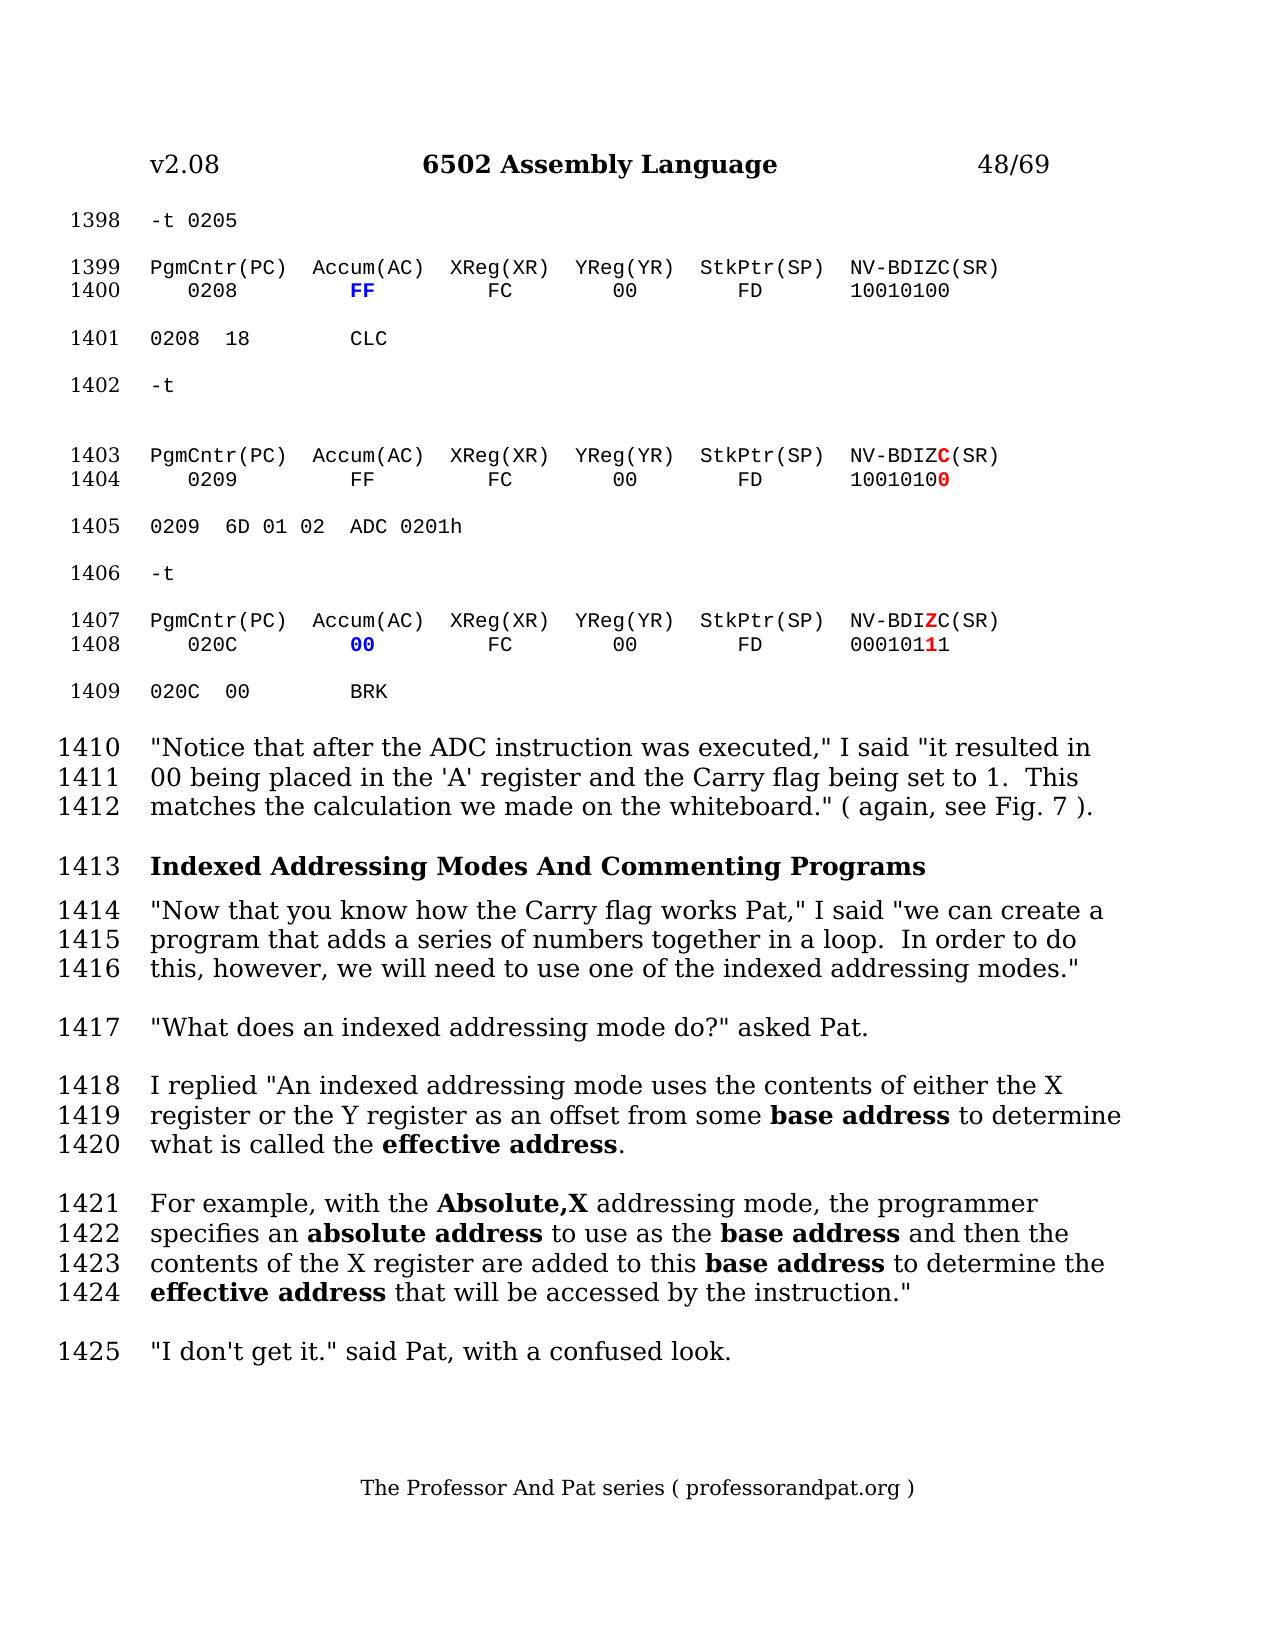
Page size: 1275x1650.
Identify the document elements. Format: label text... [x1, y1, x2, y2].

text -t [150, 375, 1125, 398]
text 0209 6D 01 02 ADC 0201h [150, 516, 1125, 539]
text 0209 FF FC 00 FD 10010100 [150, 469, 1125, 492]
text "Notice that after the ADC instruction was executed," I said "it resulted in 00 being placed in the 'A' register and the Carry flag being set to 1. This matches the calculation we made on the whiteboard." ( again, see Fig. 7 ). [150, 734, 1125, 821]
text 020C 00 BRK [150, 681, 1125, 704]
text 020C 00 FC 00 FD 00010111 [150, 634, 1125, 657]
text 0208 18 CLC [150, 328, 1125, 351]
subtitle Indexed Addressing Modes And Commenting Programs [150, 851, 1125, 881]
text "I don't get it." said Pat, with a confused look. [150, 1337, 1125, 1366]
text 0208 FF FC 00 FD 10010100 [150, 281, 1125, 304]
text PgmCntr(PC) Accum(AC) XReg(XR) YReg(YR) StkPtr(SP) NV-BDIZC(SR) [150, 445, 1125, 469]
text -t 0205 [150, 210, 1125, 233]
text I replied "An indexed addressing mode uses the contents of either the X register or the Y register as an offset from some base address to determine what is called the effective address. [150, 1072, 1125, 1160]
text "Now that you know how the Carry flag works Pat," I said "we can create a program that adds a series of numbers together in a loop. In order to do this, however, we will need to use one of the indexed addressing modes." [150, 896, 1125, 984]
text PgmCntr(PC) Accum(AC) XReg(XR) YReg(YR) StkPtr(SP) NV-BDIZC(SR) [150, 610, 1125, 634]
text "What does an indexed addressing mode do?" asked Pat. [150, 1013, 1125, 1042]
text PgmCntr(PC) Accum(AC) XReg(XR) YReg(YR) StkPtr(SP) NV-BDIZC(SR) [150, 257, 1125, 281]
text For example, with the Absolute,X addressing mode, the programmer specifies an absolute address to use as the base address and then the contents of the X register are added to this base address to determine the effective address that will be accessed by the instruction." [150, 1189, 1125, 1308]
text -t [150, 563, 1125, 587]
